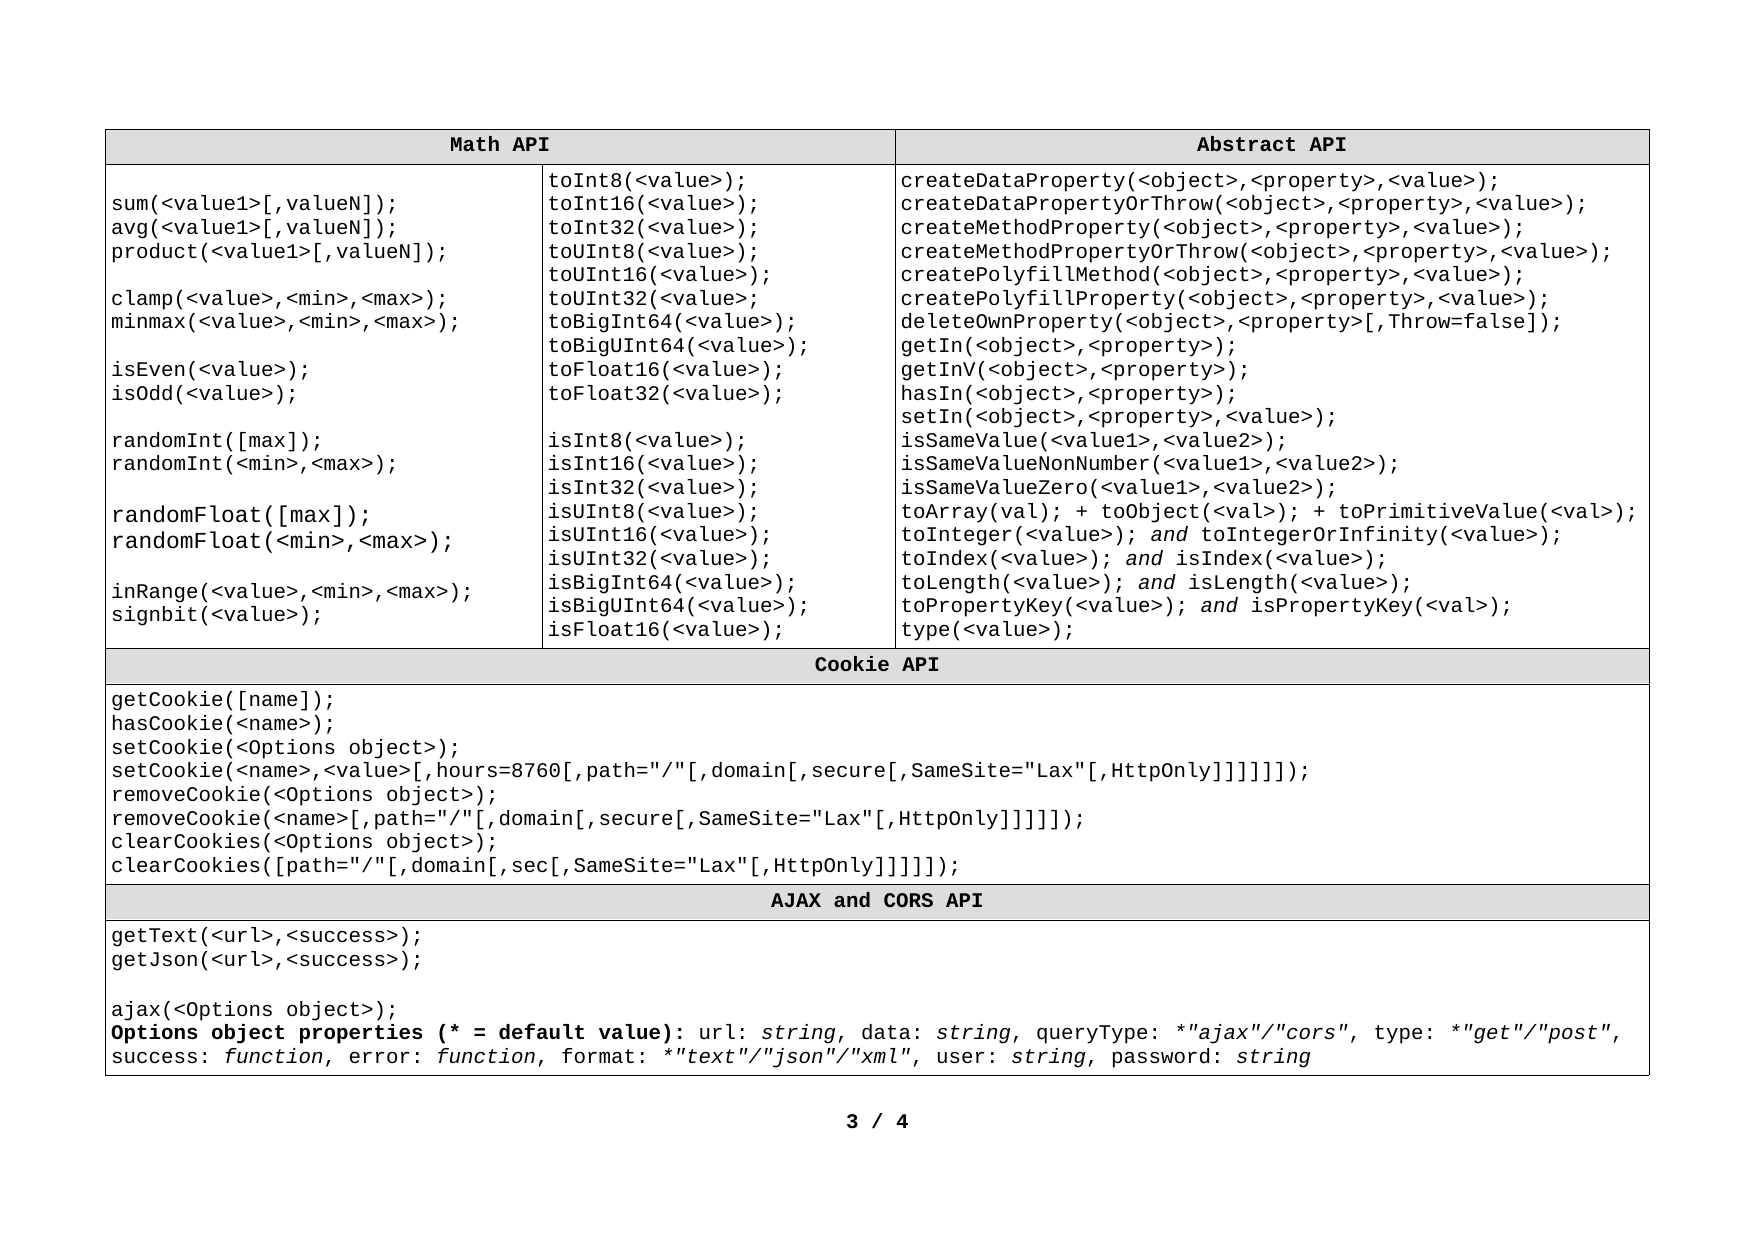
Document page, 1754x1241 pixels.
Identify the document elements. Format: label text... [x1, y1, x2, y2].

table_cell createDataProperty(<object>,<property>,<value>); createDataPropertyOrThrow(<object>,<property>,<value>); createMethodProperty(<object>,<property>,<value>); createMethodPropertyOrThrow(<object>,<property>,<value>); createPolyfillMethod(<object>,<property>,<value>); createPolyfillProperty(<object>,<property>,<value>); deleteOwnProperty(<object>,<property>[,Throw=false]); getIn(<object>,<property>); getInV(<object>,<property>); hasIn(<object>,<property>); setIn(<object>,<property>,<value>); isSameValue(<value1>,<value2>); isSameValueNonNumber(<value1>,<value2>); isSameValueZero(<value1>,<value2>); toArray(val); + toObject(<val>); + toPrimitiveValue(<val>); toInteger(<value>); and toIntegerOrInfinity(<value>); toIndex(<value>); and isIndex(<value>); toLength(<value>); and isLength(<value>); toPropertyKey(<value>); and isPropertyKey(<val>); type(<value>); [896, 165, 1649, 648]
table_cell Cookie API [106, 649, 1649, 683]
table_header Abstract API [896, 130, 1649, 164]
table_cell sum(<value1>[,valueN]); avg(<value1>[,valueN]); product(<value1>[,valueN]); clamp(<value>,<min>,<max>); minmax(<value>,<min>,<max>); isEven(<value>); isOdd(<value>); randomInt([max]); randomInt(<min>,<max>); randomFloat([max]); randomFloat(<min>,<max>); inRange(<value>,<min>,<max>); signbit(<value>); [106, 165, 542, 648]
table_cell getText(<url>,<success>); getJson(<url>,<success>); ajax(<Options object>); Options object properties (* = default value): url: string, data: string, queryType: *"ajax"/"cors", type: *"get"/"post", success: function, error: function, format: *"text"/"json"/"xml", user: string, password: string [106, 921, 1649, 1075]
table_cell AJAX and CORS API [106, 885, 1649, 919]
table_cell toInt8(<value>); toInt16(<value>); toInt32(<value>); toUInt8(<value>); toUInt16(<value>); toUInt32(<value>; toBigInt64(<value>); toBigUInt64(<value>); toFloat16(<value>); toFloat32(<value>); isInt8(<value>); isInt16(<value>); isInt32(<value>); isUInt8(<value>); isUInt16(<value>); isUInt32(<value>); isBigInt64(<value>); isBigUInt64(<value>); isFloat16(<value>); [543, 165, 895, 648]
table_header Math API [106, 130, 895, 164]
table_cell getCookie([name]); hasCookie(<name>); setCookie(<Options object>); setCookie(<name>,<value>[,hours=8760[,path="/"[,domain[,secure[,SameSite="Lax"[,HttpOnly]]]]]]); removeCookie(<Options object>); removeCookie(<name>[,path="/"[,domain[,secure[,SameSite="Lax"[,HttpOnly]]]]]); clearCookies(<Options object>); clearCookies([path="/"[,domain[,sec[,SameSite="Lax"[,HttpOnly]]]]]); [106, 685, 1649, 884]
